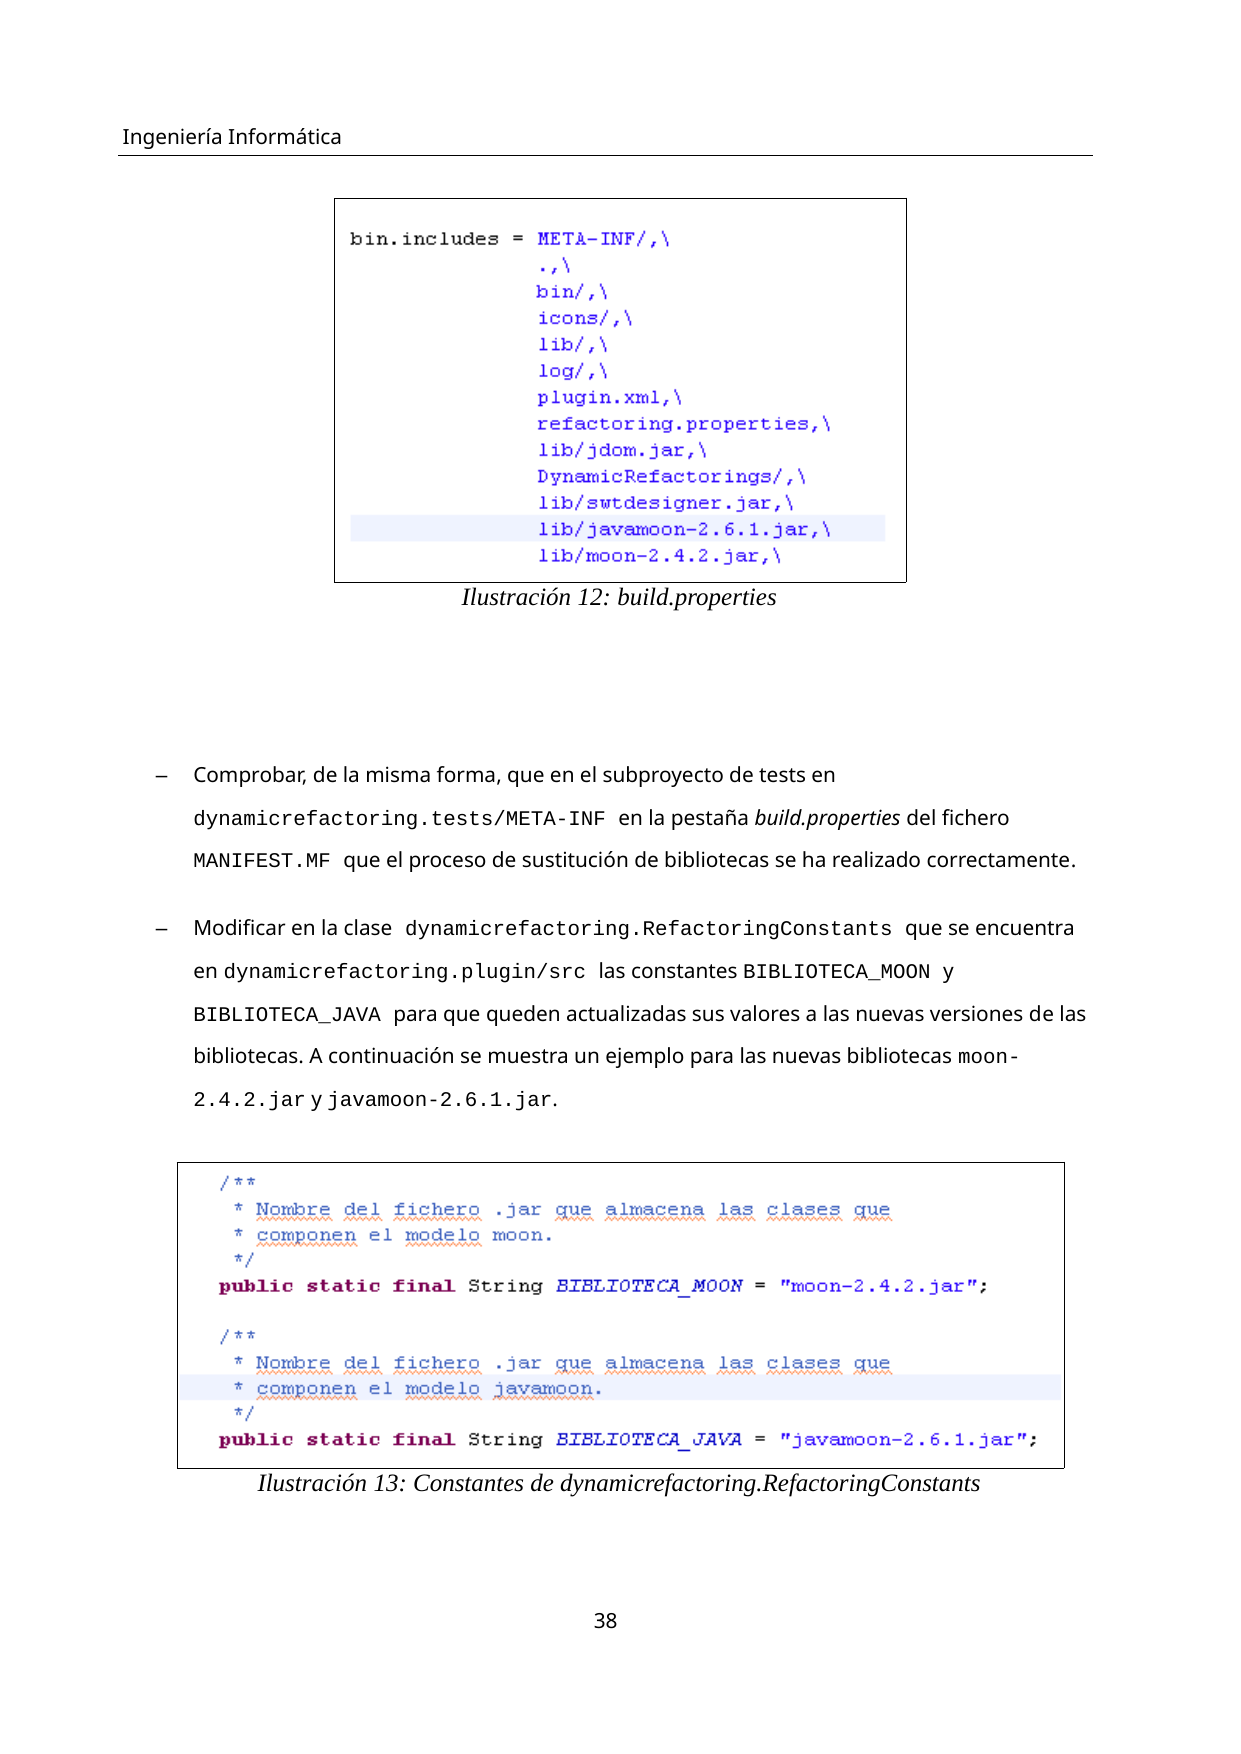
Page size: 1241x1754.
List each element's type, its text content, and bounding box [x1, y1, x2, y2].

text [335, 199, 906, 582]
list [176, 1152, 1064, 1162]
list Modificar en la clase dynamicrefactoring.RefactoringConstants que se encuentra en dynamicrefactoring.plugin/src las constantes BIBLIOTECA_MOON y BIBLIOTECA_JAVA para que queden actualizadas sus valores a las nuevas versiones de las bibliotecas. A continuación se muestra un ejemplo para las nuevas bibliotecas moon-2.4.2.jar y javamoon-2.6.1.jar. [156, 913, 1093, 1113]
text Ilustración 12: build.properties [334, 583, 906, 611]
list Ilustración 13: Constantes de dynamicrefactoring.RefactoringConstants [176, 1163, 1064, 1497]
list Comprobar, de la misma forma, que en el subproyecto de tests en dynamicrefactoring.tests/META-INF en la pestaña build.properties del fichero MANIFEST.MF que el proceso de sustitución de bibliotecas se ha realizado correctamente. [156, 760, 1093, 874]
